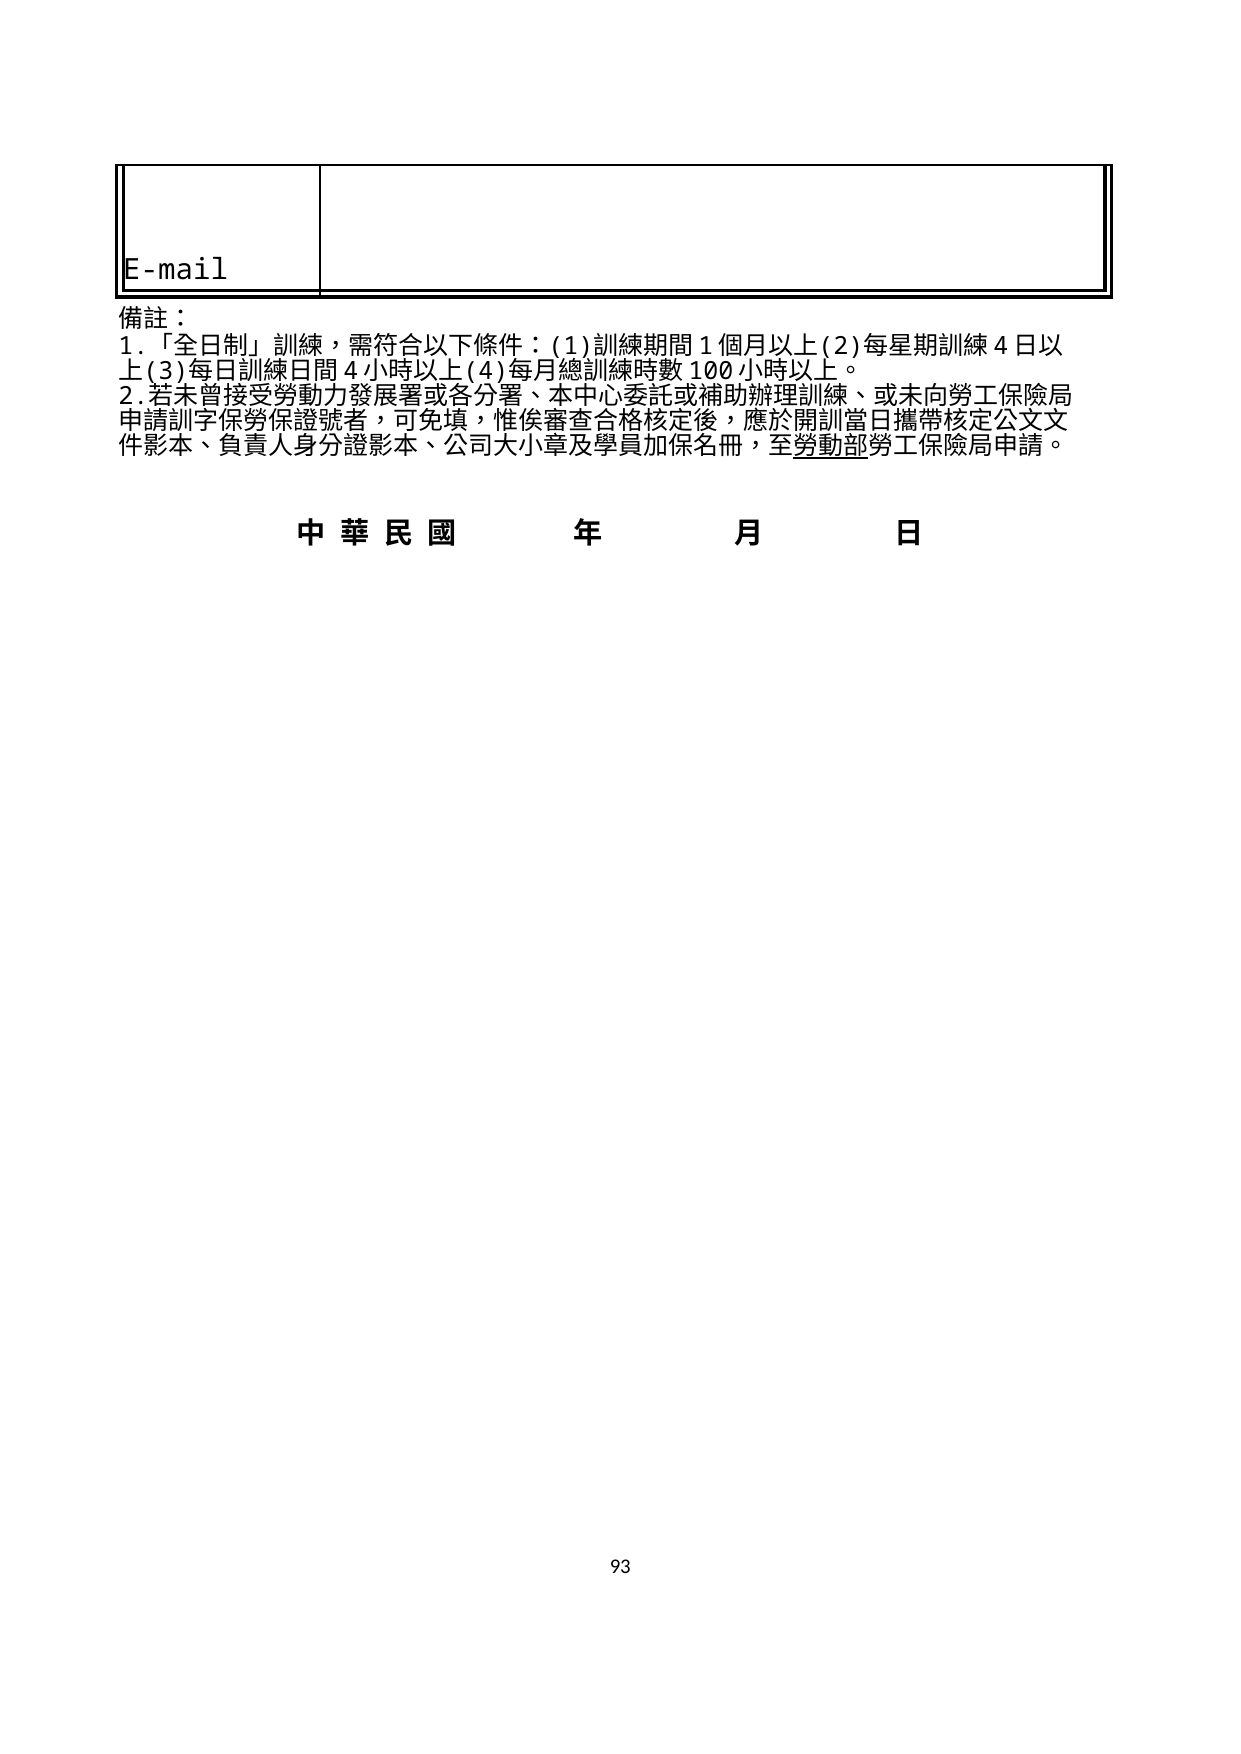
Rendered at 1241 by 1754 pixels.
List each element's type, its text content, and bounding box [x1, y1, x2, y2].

text 中 華 民 國 年 月 日 [133, 510, 1087, 552]
text 備註： [118, 299, 1087, 335]
table_cell E-mail [125, 166, 319, 289]
text 2.若未曾接受勞動力發展署或各分署、本中心委託或補助辦理訓練、或未向勞工保險局申請訓字保勞保證號者，可免填，惟俟審查合格核定後，應於開訓當日攜帶核定公文文件影本、負責人身分證影本、公司大小章及學員加保名冊，至勞動部勞工保險局申請。 [118, 385, 1087, 460]
text 1.「全日制」訓練，需符合以下條件：(1)訓練期間1個月以上(2)每星期訓練4日以上(3)每日訓練日間4小時以上(4)每月總訓練時數100小時以上。 [118, 335, 1087, 385]
table_cell [321, 166, 1103, 289]
